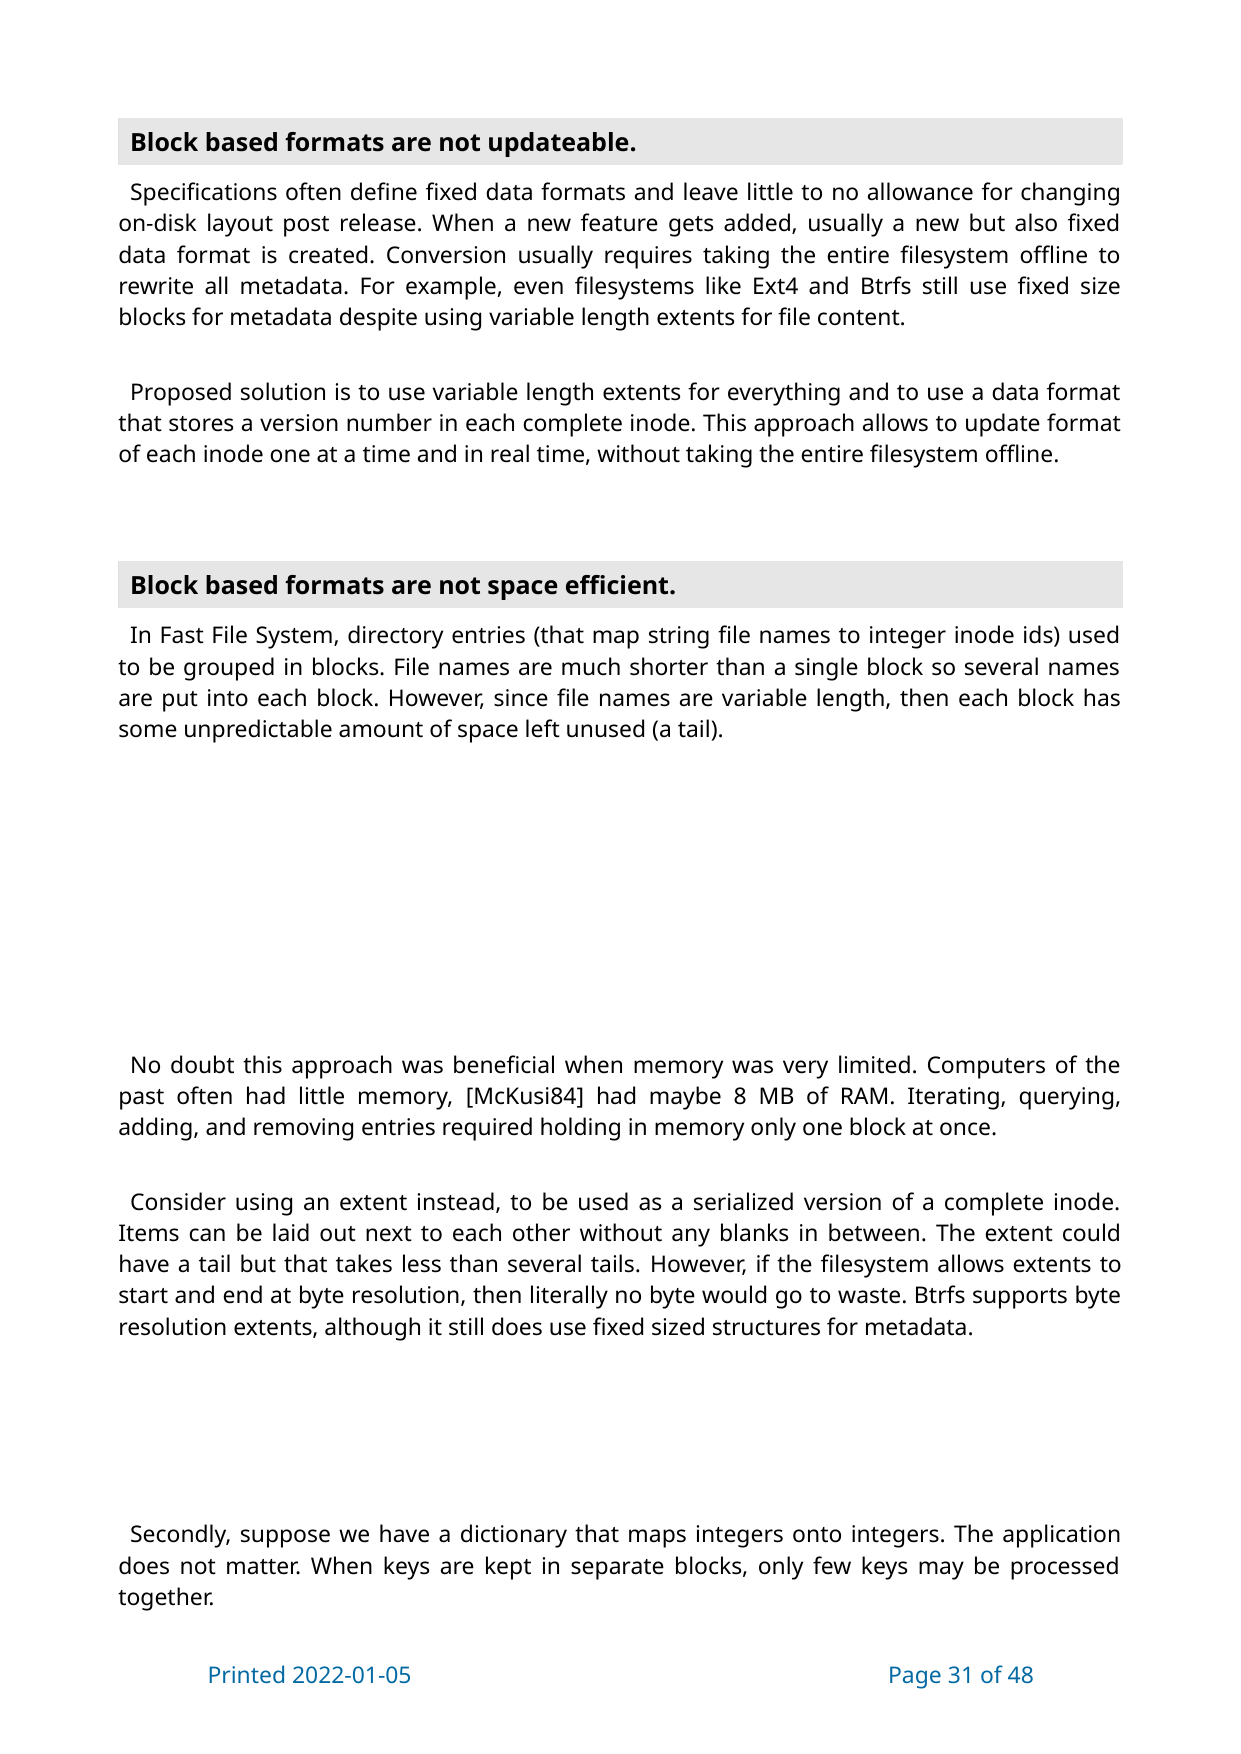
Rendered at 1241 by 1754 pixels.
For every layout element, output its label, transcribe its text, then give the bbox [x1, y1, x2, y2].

text Specifications often define fixed data formats and leave little to no allowance for changing on-disk layout post release. When a new feature gets added, usually a new but also fixed data format is created. Conversion usually requires taking the entire filesystem offline to rewrite all metadata. For example, even filesystems like Ext4 and Btrfs still use fixed size blocks for metadata despite using variable length extents for file content. [118, 176, 1122, 332]
text Proposed solution is to use variable length extents for everything and to use a data format that stores a version number in each complete inode. This approach allows to update format of each inode one at a time and in real time, without taking the entire filesystem offline. [118, 375, 1122, 469]
text Consider using an extent instead, to be used as a serialized version of a complete inode. Items can be laid out next to each other without any blanks in between. The extent could have a tail but that takes less than several tails. However, if the filesystem allows extents to start and end at byte resolution, then literally no byte would go to waste. Btrfs supports byte resolution extents, although it still does use fixed sized structures for metadata. [118, 1186, 1122, 1342]
text In Fast File System, directory entries (that map string file names to integer inode ids) used to be grouped in blocks. File names are much shorter than a single block so several names are put into each block. However, since file names are variable length, then each block has some unpredictable amount of space left unused (a tail). [118, 619, 1122, 744]
subtitle Block based formats are not updateable. [119, 119, 1122, 164]
subtitle Block based formats are not space efficient. [119, 562, 1122, 607]
text Secondly, suppose we have a dictionary that maps integers onto integers. The application does not matter. When keys are kept in separate blocks, only few keys may be processed together. [118, 1518, 1122, 1612]
text No doubt this approach was beneficial when memory was very limited. Computers of the past often had little memory, [McKusi84] had maybe 8 MB of RAM. Iterating, querying, adding, and removing entries required holding in memory only one block at once. [118, 1049, 1122, 1143]
